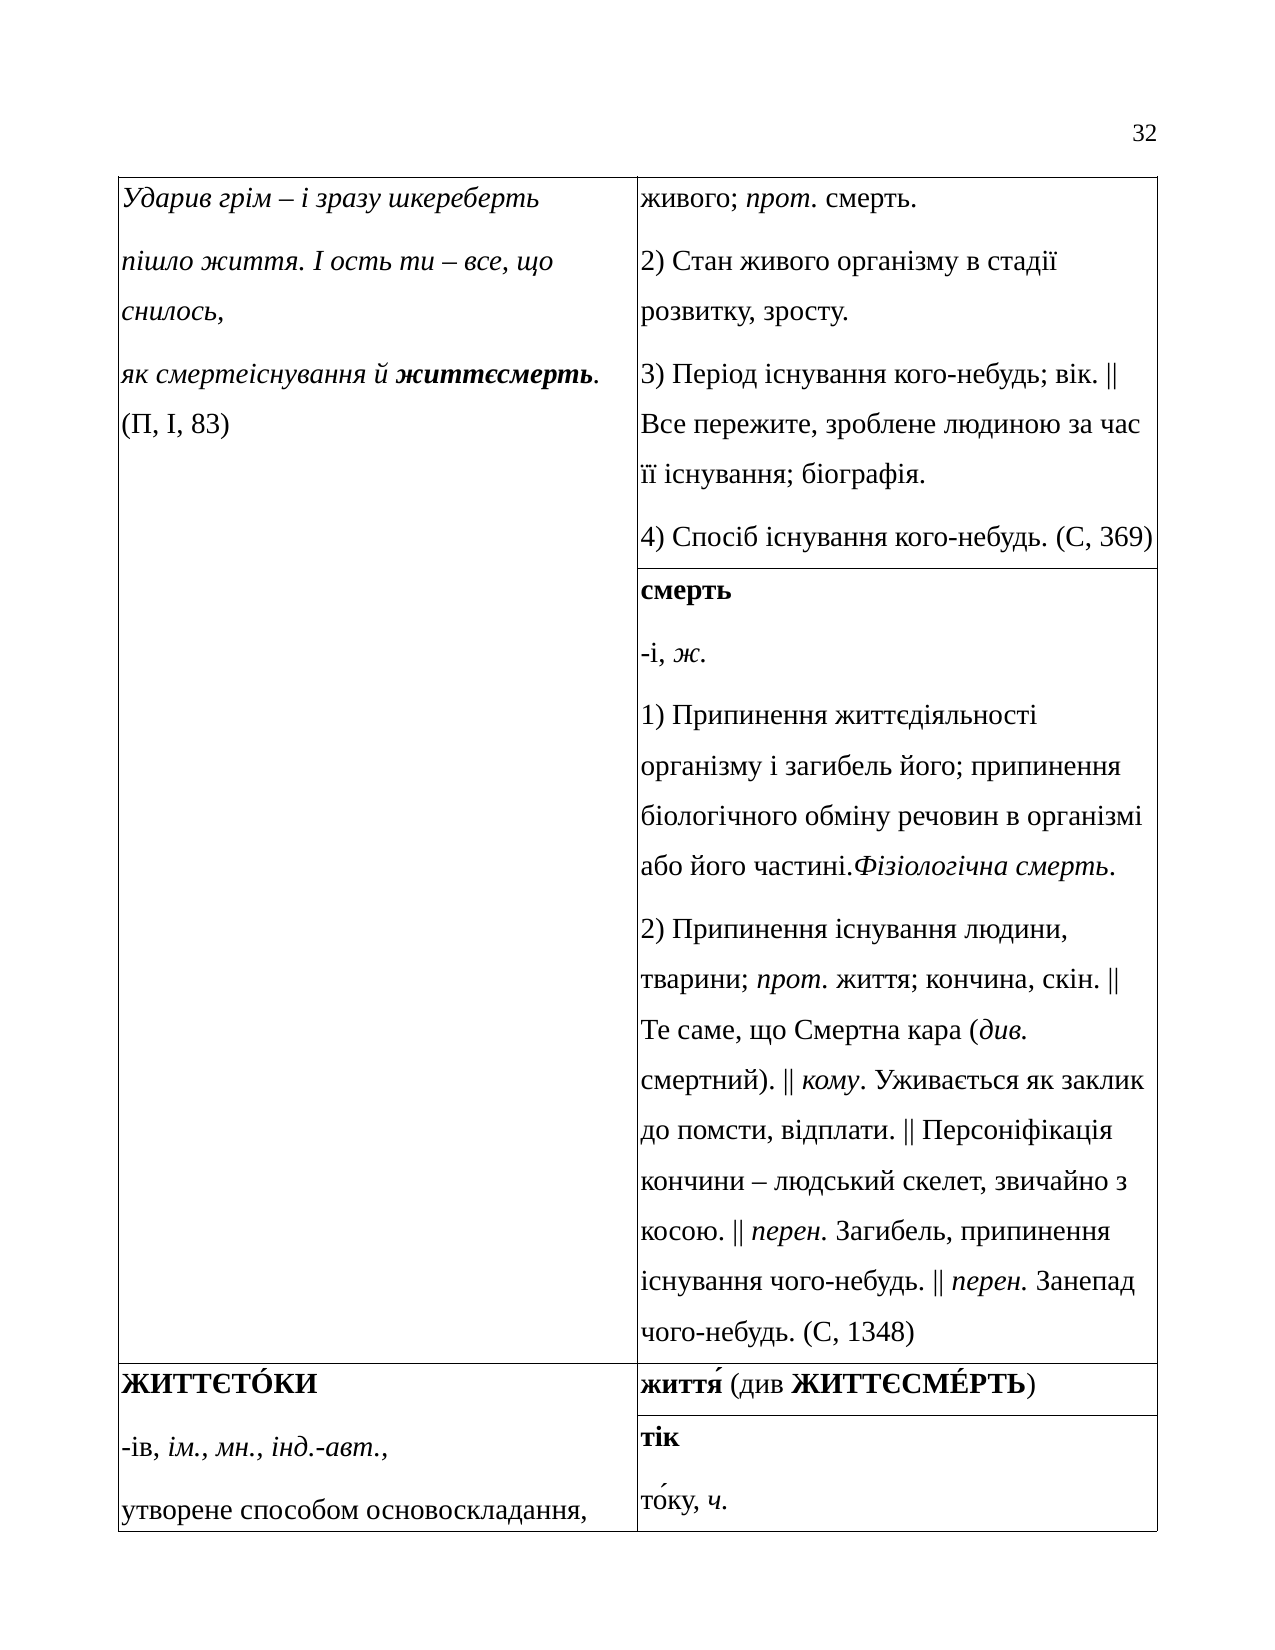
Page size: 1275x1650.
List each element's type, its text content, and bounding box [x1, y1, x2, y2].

table_cell Ударив грім – і зразу шкереберть пішло життя. І ость ти – все, що снилось, як смертеіснування й життєсмерть. (П, І, 83) [119, 178, 637, 1363]
table_cell ЖИТТЄТÓКИ -ів, ім., мн., інд.-авт., утворене способом основоскладання, [119, 1364, 637, 1531]
table_cell тік то́ку, ч. [638, 1416, 1157, 1531]
table_cell живого; прот. смерть. 2) Стан живого організму в стадії розвитку, зросту. 3) Період існування кого-небудь; вік. || Все пережите, зроблене людиною за час її існування; біографія. 4) Спосіб існування кого-небудь. (С, 369) [638, 178, 1157, 568]
table_cell смерть -і, ж. 1) Припинення життєдіяльності організму і загибель його; припинення біологічного обміну речовин в організмі або його частині.Фізіологічна смерть. 2) Припинення існування людини, тварини; прот. життя; кончина, скін. || Те саме, що Смертна кара (див. смертний). || кому. Уживається як заклик до помсти, відплати. || Персоніфікація кончини – людський скелет, звичайно з косою. || перен. Загибель, припинення існування чого-небудь. || перен. Занепад чого-небудь. (С, 1348) [638, 569, 1157, 1363]
table_cell життя́ (див ЖИТТЄСМÉРТЬ) [638, 1364, 1157, 1415]
